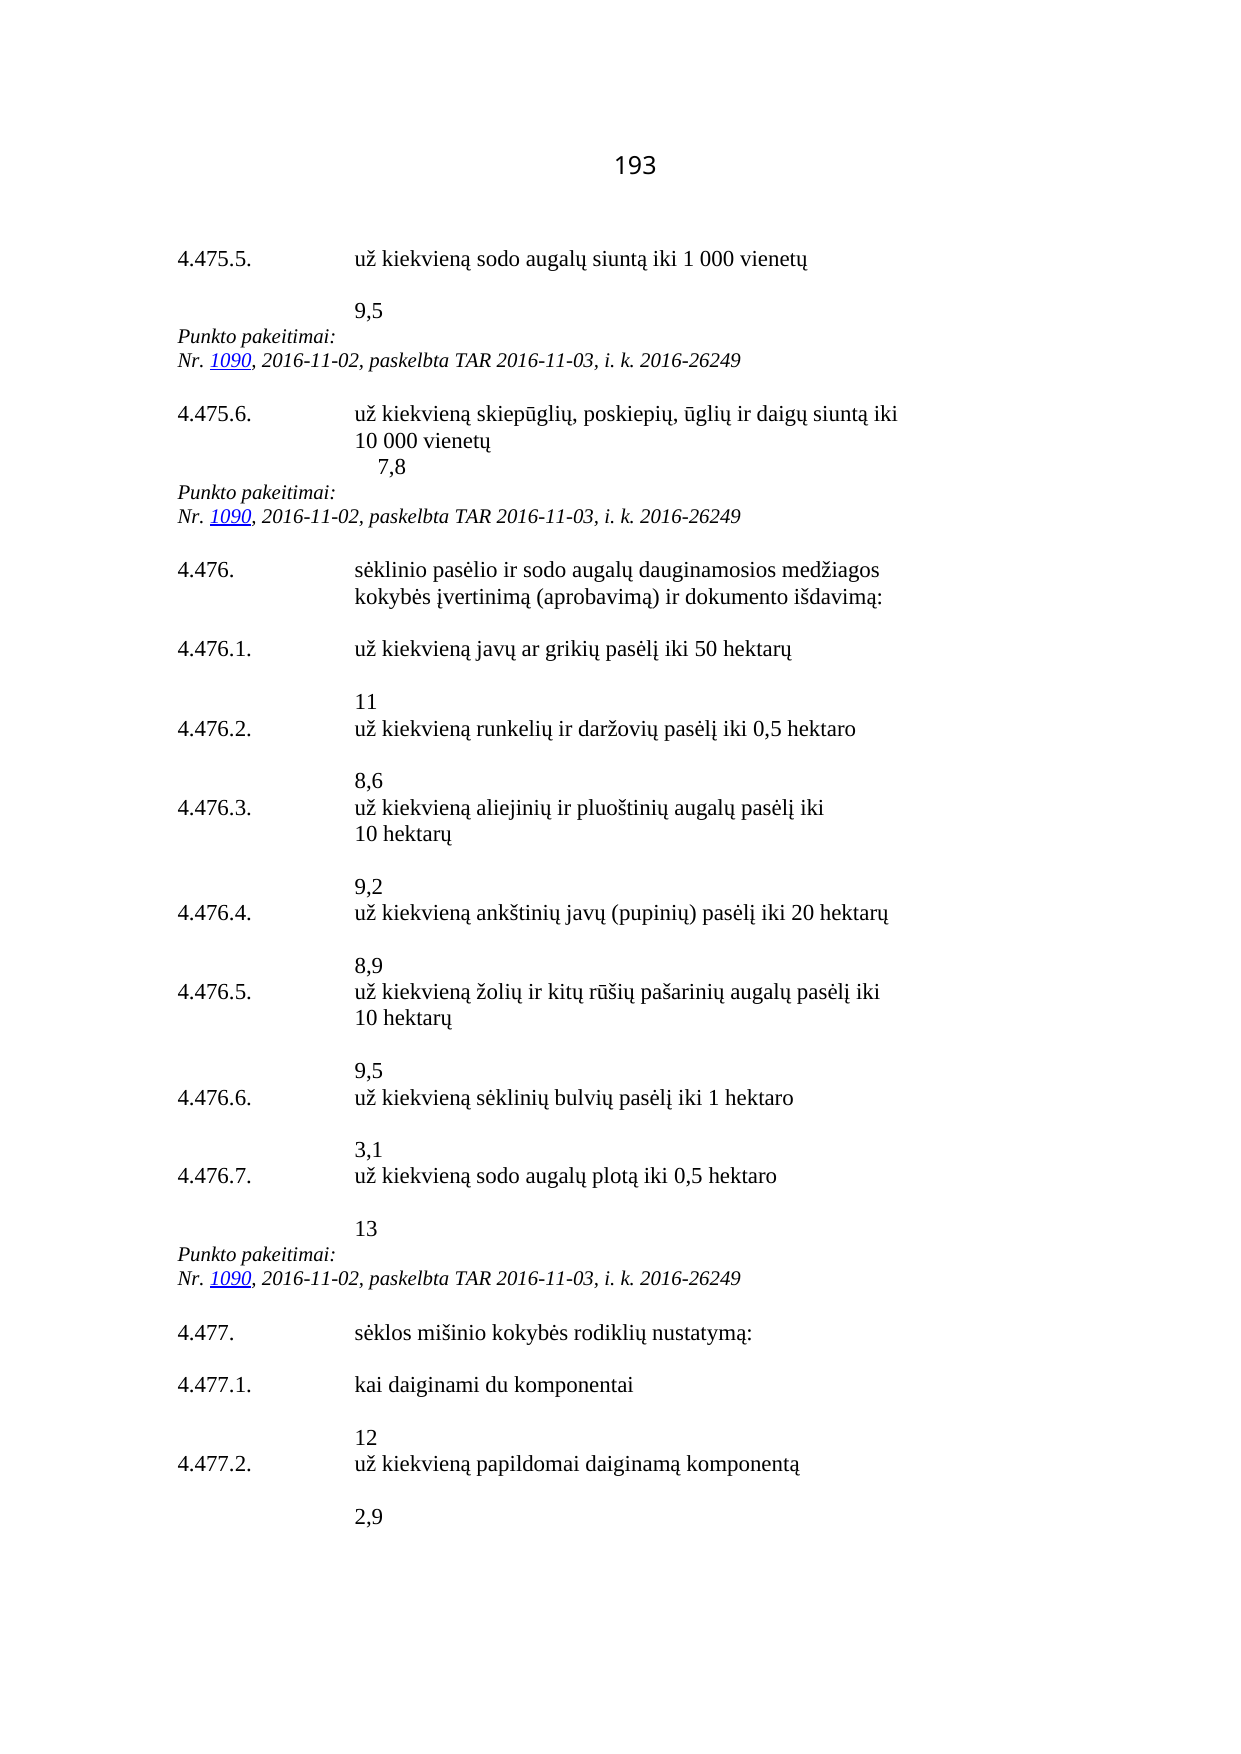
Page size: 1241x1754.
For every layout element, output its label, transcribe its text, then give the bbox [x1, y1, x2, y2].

text 4.476.7. už kiekvieną sodo augalų plotą iki 0,5 hektaro 13 [177, 1163, 945, 1242]
text kokybės įvertinimą (aprobavimą) ir dokumento išdavimą: [354, 583, 945, 636]
text Nr. 1090, 2016-11-02, paskelbta TAR 2016-11-03, i. k. 2016-26249 [177, 1266, 1093, 1290]
text 4.476.2. už kiekvieną runkelių ir daržovių pasėlį iki 0,5 hektaro 8,6 [177, 714, 945, 794]
text 4.476.1. už kiekvieną javų ar grikių pasėlį iki 50 hektarų 11 [177, 636, 945, 714]
text 10 hektarų 9,2 [354, 820, 945, 899]
text 4.476.6. už kiekvieną sėklinių bulvių pasėlį iki 1 hektaro 3,1 [177, 1083, 945, 1163]
text Nr. 1090, 2016-11-02, paskelbta TAR 2016-11-03, i. k. 2016-26249 [177, 348, 1093, 372]
text 4.477.1. kai daiginami du komponentai 12 [177, 1371, 945, 1450]
text 4.476.5. už kiekvieną žolių ir kitų rūšių pašarinių augalų pasėlį iki [177, 978, 945, 1004]
text Punkto pakeitimai: [177, 324, 1093, 348]
text Punkto pakeitimai: [177, 479, 1093, 504]
text 4.477.2. už kiekvieną papildomai daiginamą komponentą 2,9 [177, 1450, 945, 1529]
text 4.477. sėklos mišinio kokybės rodiklių nustatymą: [177, 1318, 945, 1371]
text 4.476.3. už kiekvieną aliejinių ir pluoštinių augalų pasėlį iki [177, 794, 945, 820]
text 4.476. sėklinio pasėlio ir sodo augalų dauginamosios medžiagos [177, 556, 945, 583]
text 4.476.4. už kiekvieną ankštinių javų (pupinių) pasėlį iki 20 hektarų 8,9 [177, 899, 945, 978]
text 10 000 vienetų 7,8 [354, 427, 945, 479]
text 10 hektarų 9,5 [354, 1004, 945, 1083]
text Punkto pakeitimai: [177, 1242, 1093, 1266]
text 4.475.5. už kiekvieną sodo augalų siuntą iki 1 000 vienetų 9,5 [177, 244, 945, 324]
text 4.475.6. už kiekvieną skiepūglių, poskiepių, ūglių ir daigų siuntą iki [177, 401, 945, 427]
text Nr. 1090, 2016-11-02, paskelbta TAR 2016-11-03, i. k. 2016-26249 [177, 504, 1093, 528]
